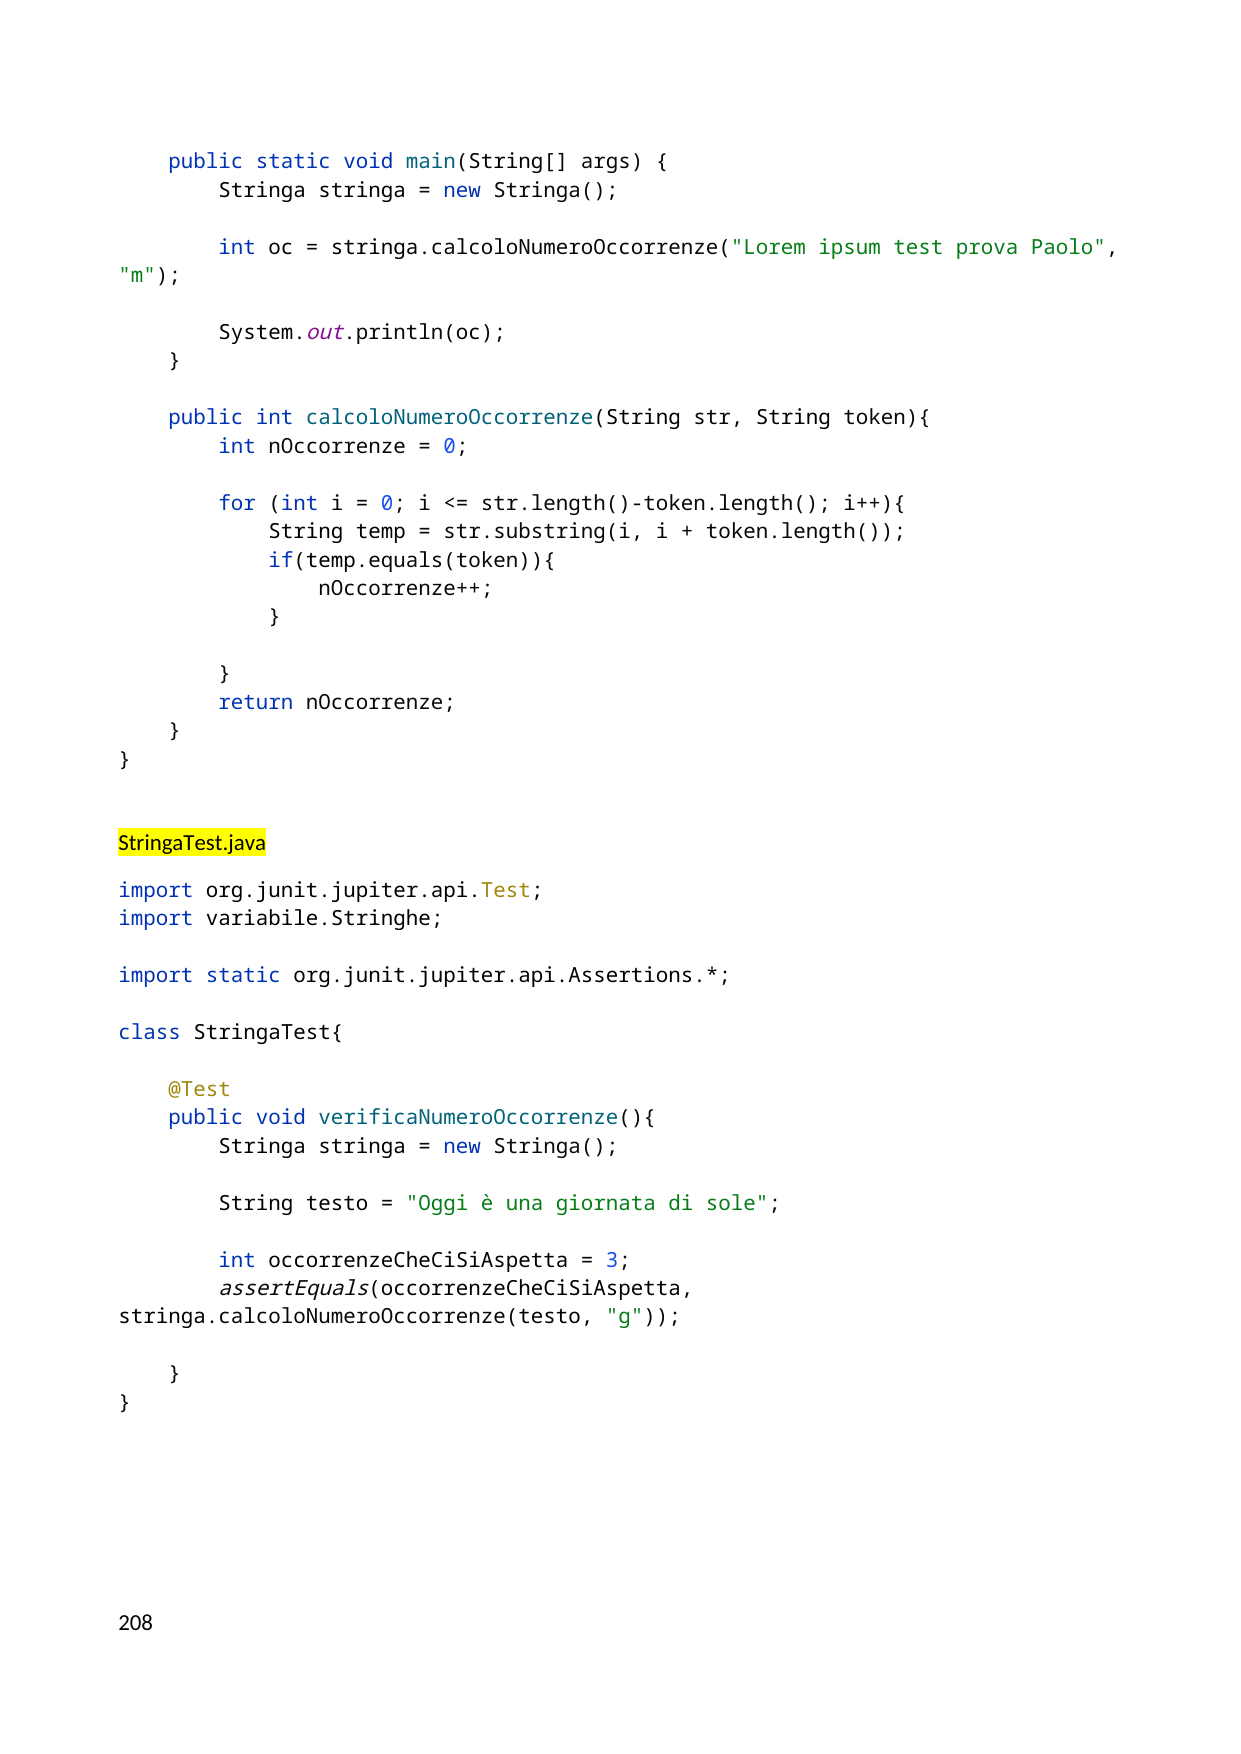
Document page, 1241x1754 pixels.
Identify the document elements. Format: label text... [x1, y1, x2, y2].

text import org.junit.jupiter.api.Test; import variabile.Stringhe; import static org.junit.jupiter.api.Assertions.*; class StringaTest{ @Test public void verificaNumeroOccorrenze(){ Stringa stringa = new Stringa(); String testo = "Oggi è una giornata di sole"; int occorrenzeCheCiSiAspetta = 3; assertEquals(occorrenzeCheCiSiAspetta, stringa.calcoloNumeroOccorrenze(testo, "g")); [118, 875, 1122, 1330]
text StringaTest.java [118, 828, 1122, 856]
text } } [118, 1330, 1122, 1415]
text public static void main(String[] args) { Stringa stringa = new Stringa(); int oc = stringa.calcoloNumeroOccorrenze("Lorem ipsum test prova Paolo", "m"); System.out.println(oc); } public int calcoloNumeroOccorrenze(String str, String token){ int nOccorrenze = 0; for (int i = 0; i <= str.length()-token.length(); i++){ String temp = str.substring(i, i + token.length()); if(temp.equals(token)){ nOccorrenze++; } } return nOccorrenze; } } [118, 118, 1122, 800]
